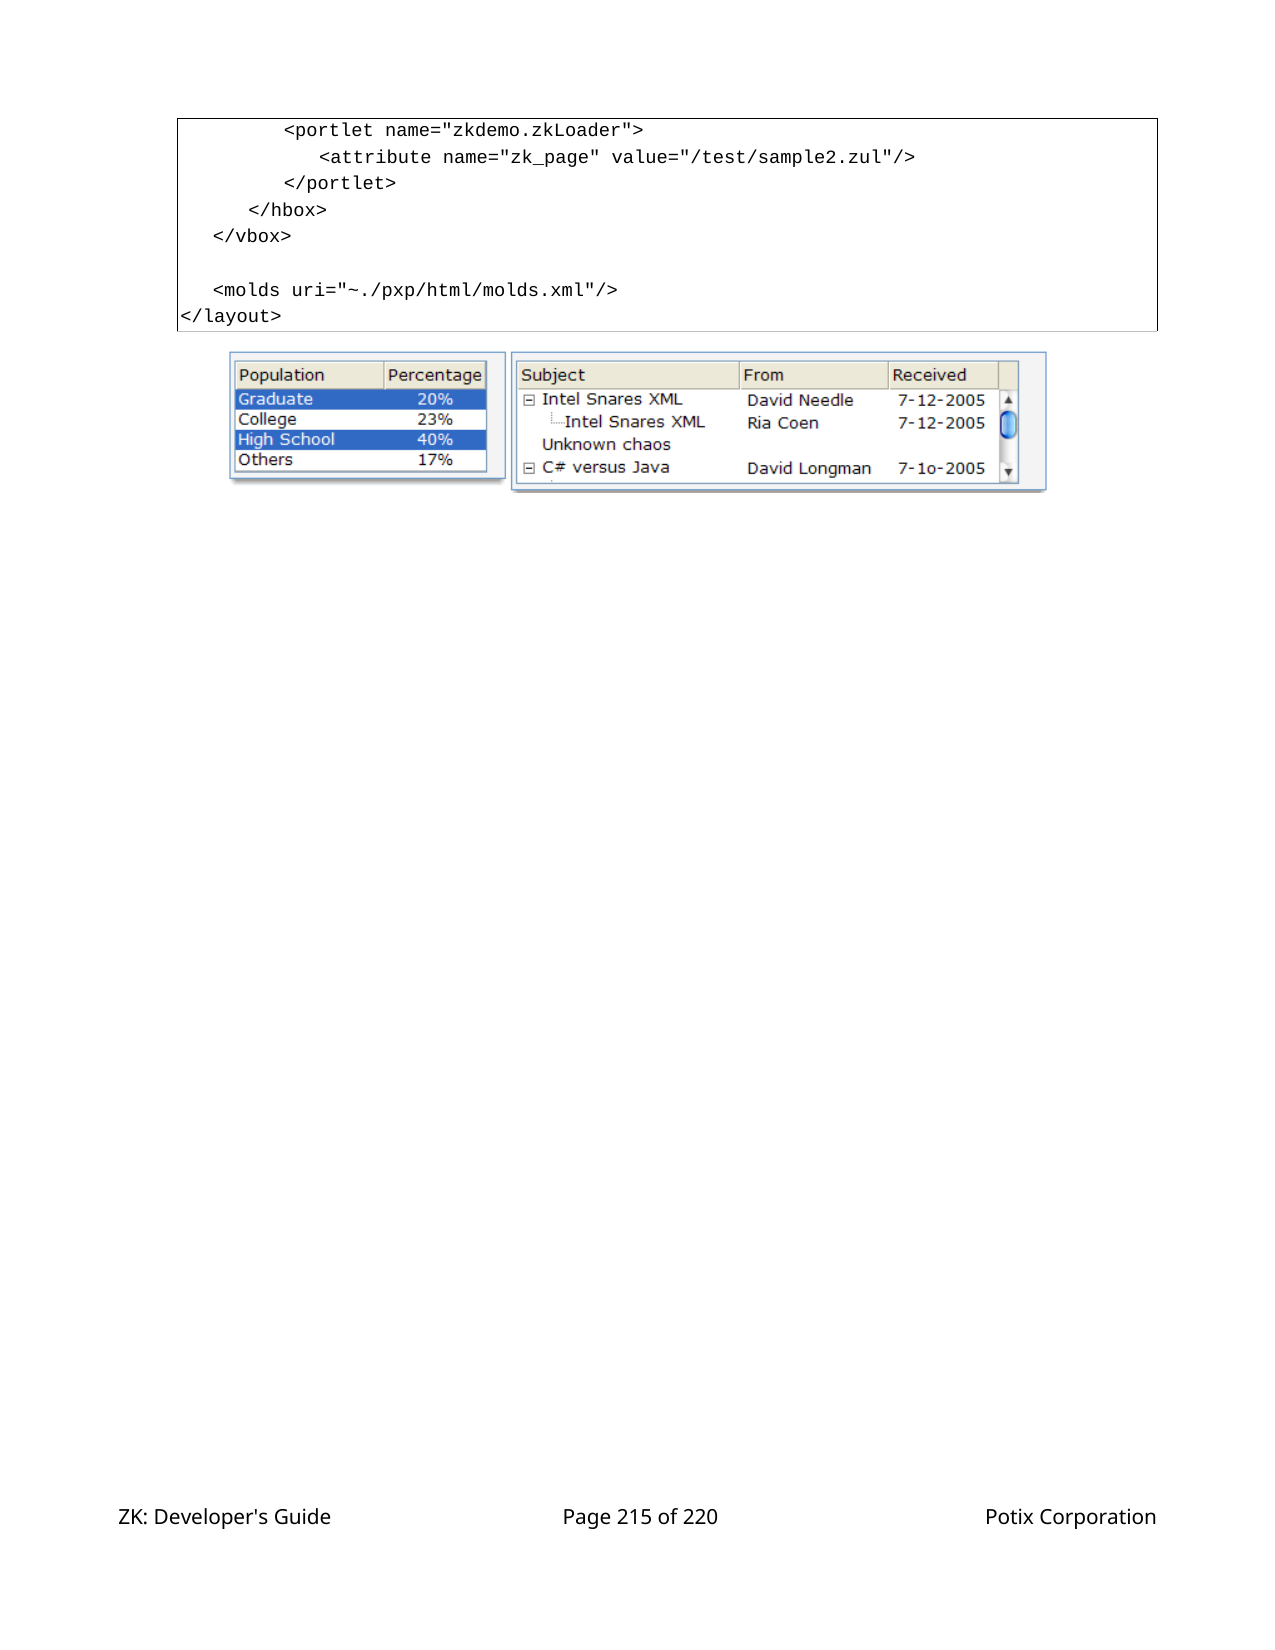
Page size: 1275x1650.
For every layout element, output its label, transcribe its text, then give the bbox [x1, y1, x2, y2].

text <portlet name="zkdemo.zkLoader"> <attribute name="zk_page" value="/test/sample2.zul"/> </portlet> </hbox> </vbox> <molds uri="~./pxp/html/molds.xml"/> </layout> [178, 119, 1157, 331]
picture [227, 349, 1048, 493]
